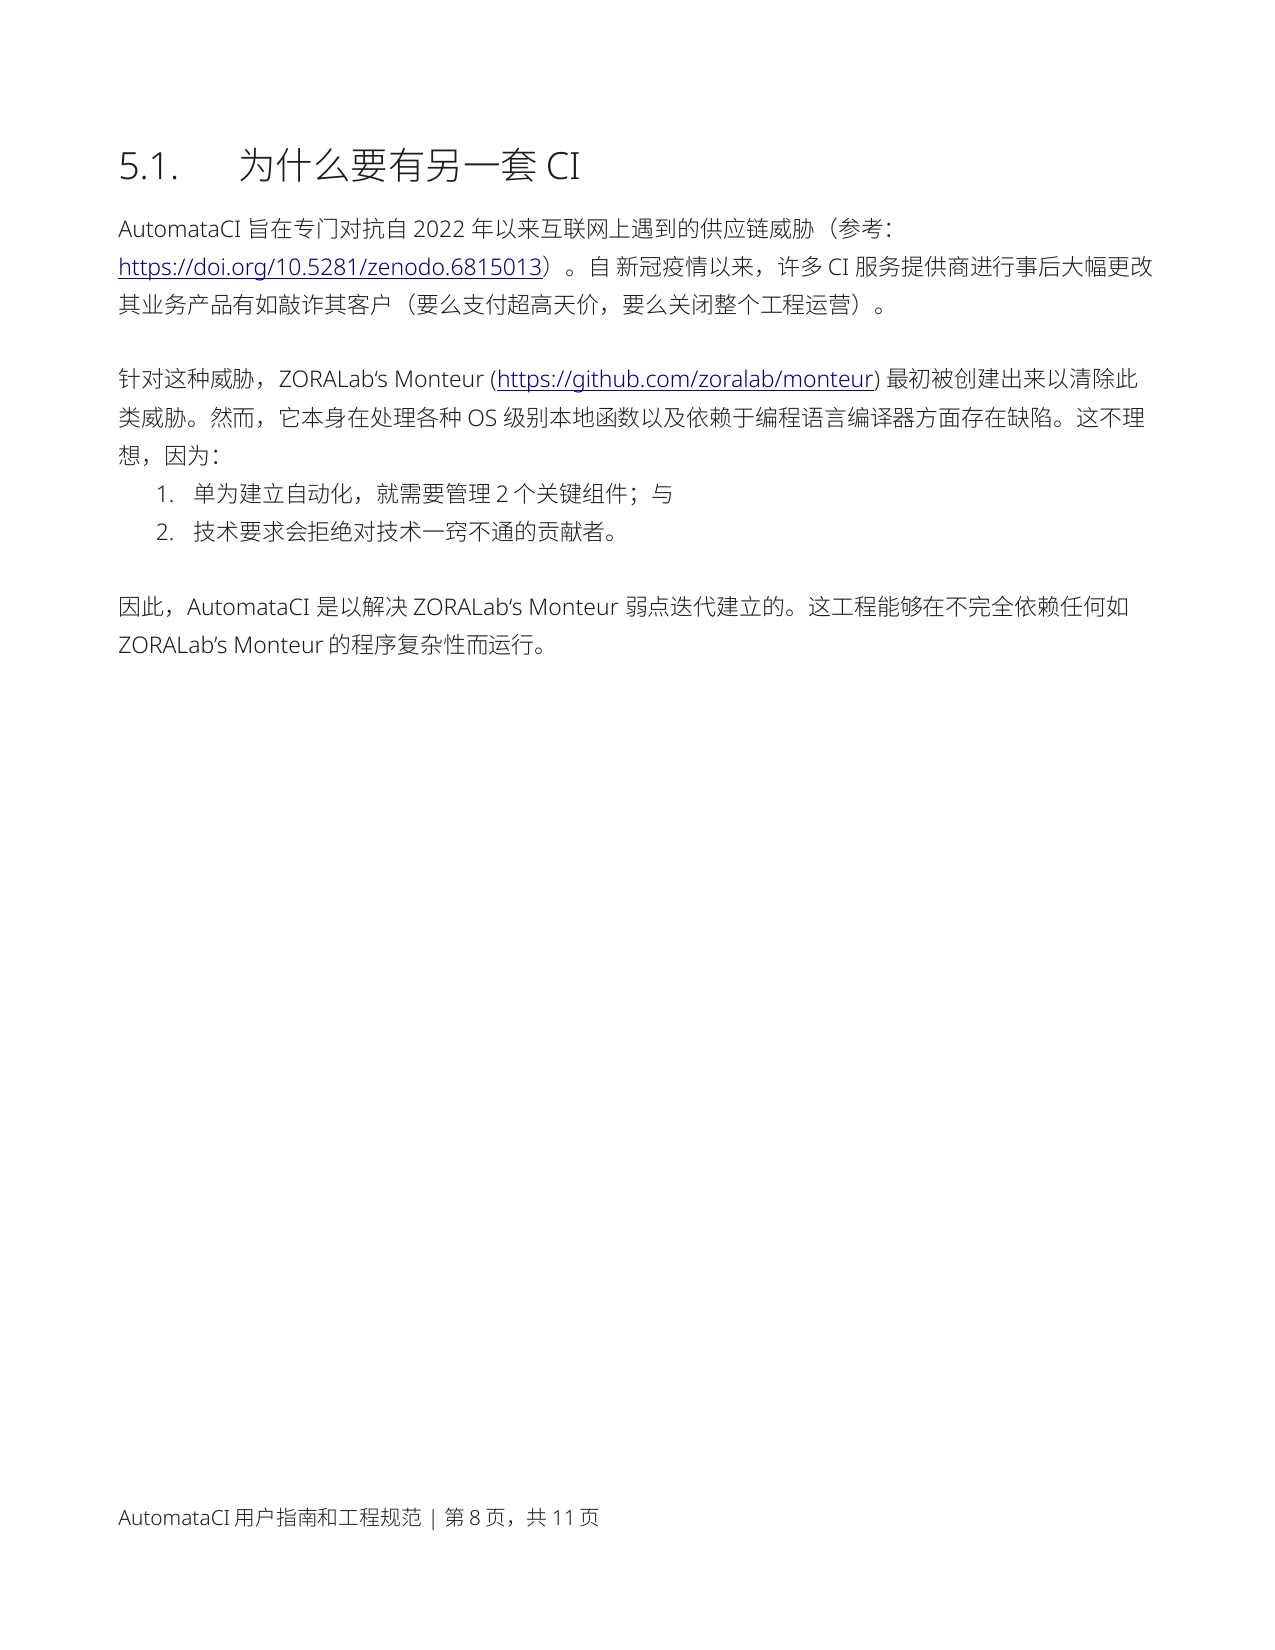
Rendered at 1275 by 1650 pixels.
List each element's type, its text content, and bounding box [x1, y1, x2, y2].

text 因此，AutomataCI 是以解决 ZORALab‘s Monteur 弱点迭代建立的。这工程能够在不完全依赖任何如 ZORALab’s Monteur的程序复杂性而运行。 [118, 588, 1157, 660]
subtitle 为什么要有另一套CI [118, 136, 1157, 191]
text 针对这种威胁，ZORALab‘s Monteur (https://github.com/zoralab/monteur) 最初被创建出来以清除此类威胁。然而，它本身在处理各种 OS 级别本地函数以及依赖于编程语言编译器方面存在缺陷。这不理想，因为： [118, 361, 1157, 471]
list 单为建立自动化，就需要管理2个关键组件；与 [156, 476, 1157, 509]
list 技术要求会拒绝对技术一窍不通的贡献者。 [156, 514, 1157, 547]
text AutomataCI 旨在专门对抗自 2022 年以来互联网上遇到的供应链威胁（参考：https://doi.org/10.5281/zenodo.6815013）。自 新冠疫情以来，许多 CI 服务提供商进行事后大幅更改其业务产品有如敲诈其客户（要么支付超高天价，要么关闭整个工程运营）。 [118, 211, 1157, 320]
